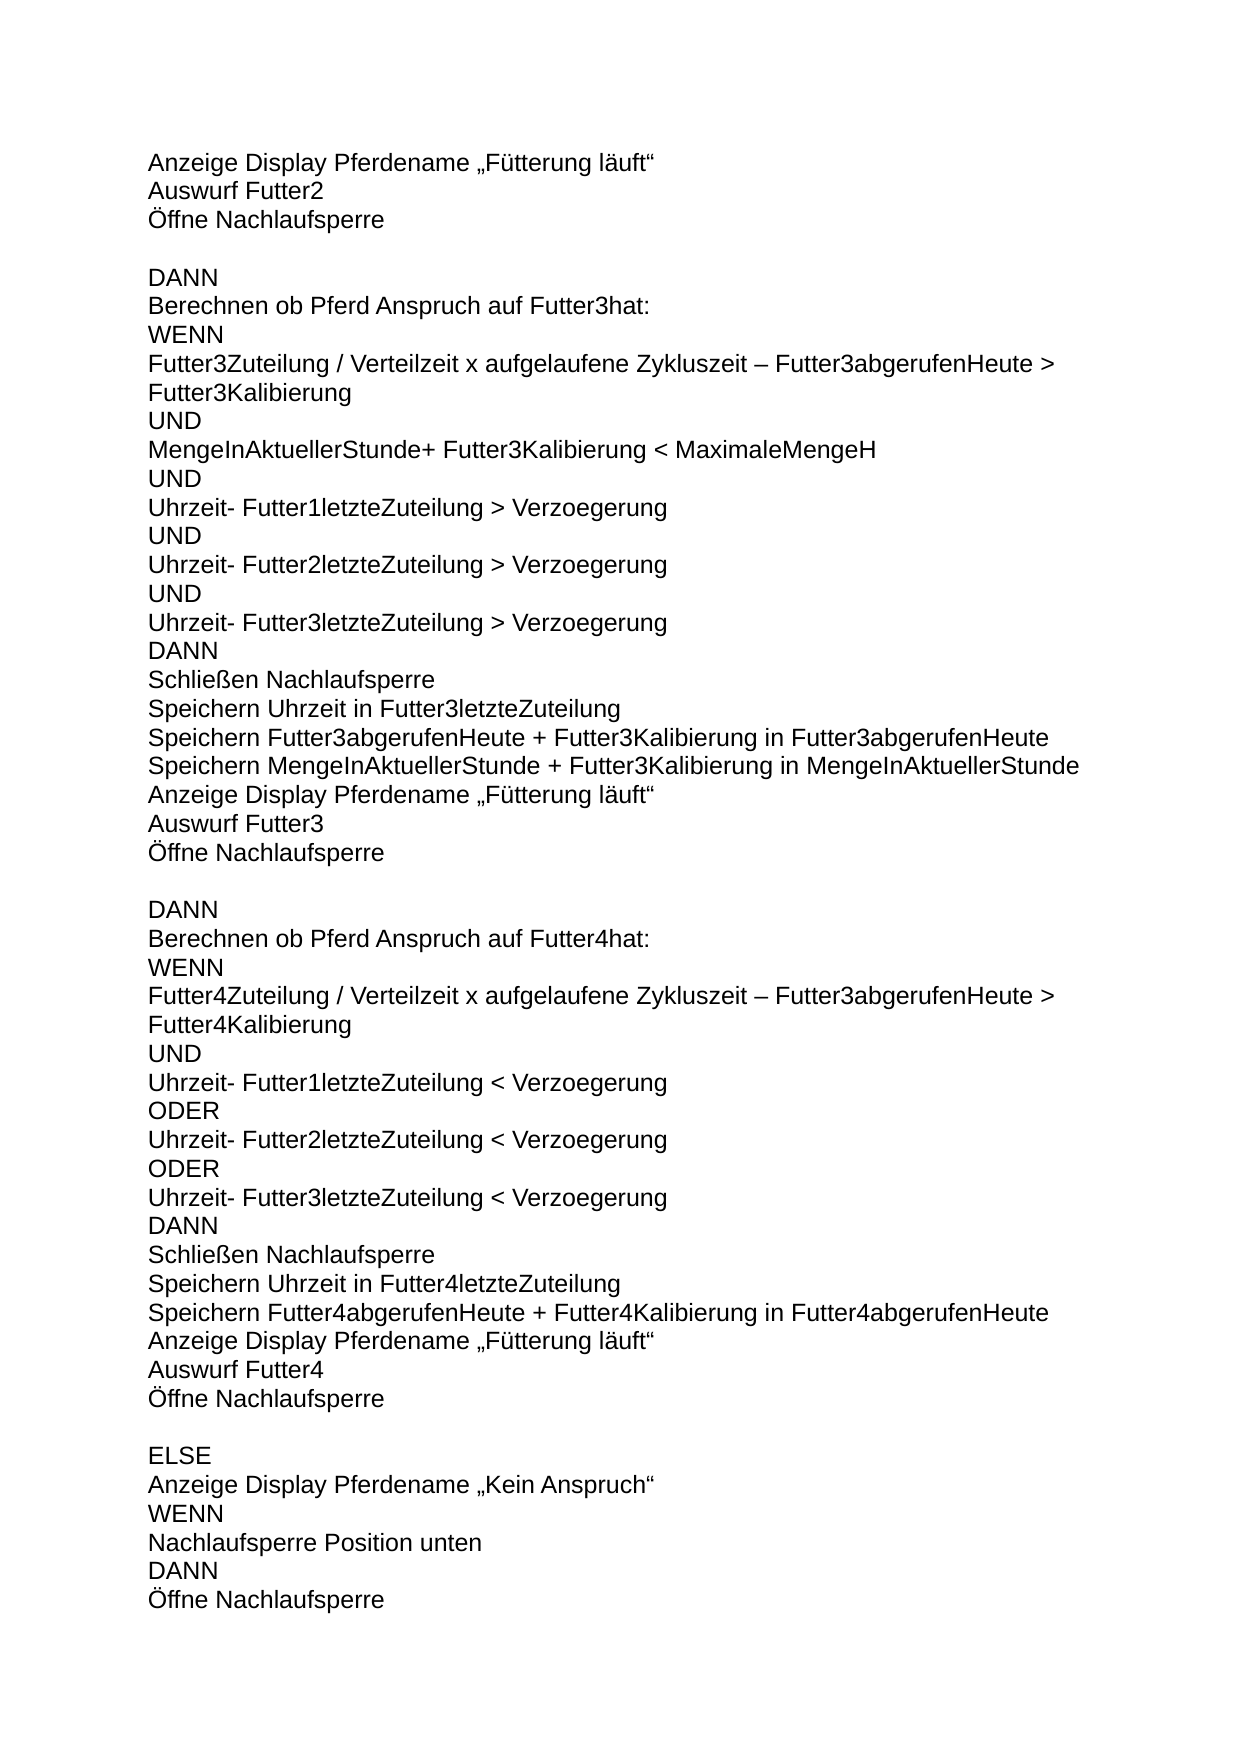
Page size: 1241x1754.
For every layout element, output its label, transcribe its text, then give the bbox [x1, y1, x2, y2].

text Uhrzeit- Futter3letzteZuteilung > Verzoegerung [148, 608, 1093, 636]
text DANN [148, 895, 1093, 924]
text UND [148, 579, 1093, 608]
text Speichern MengeInAktuellerStunde + Futter3Kalibierung in MengeInAktuellerStunde [148, 751, 1093, 780]
text DANN [148, 1556, 1093, 1585]
text ELSE [148, 1441, 1093, 1470]
text Uhrzeit- Futter2letzteZuteilung > Verzoegerung [148, 550, 1093, 579]
text Uhrzeit- Futter1letzteZuteilung < Verzoegerung [148, 1068, 1093, 1096]
text Speichern Uhrzeit in Futter3letzteZuteilung [148, 694, 1093, 723]
text Speichern Uhrzeit in Futter4letzteZuteilung [148, 1269, 1093, 1298]
text ODER [148, 1096, 1093, 1125]
text WENN [148, 953, 1093, 981]
text Anzeige Display Pferdename „Kein Anspruch“ [148, 1470, 1093, 1499]
text Schließen Nachlaufsperre [148, 665, 1093, 694]
text ODER [148, 1154, 1093, 1183]
text Uhrzeit- Futter1letzteZuteilung > Verzoegerung [148, 493, 1093, 521]
text Auswurf Futter3 [148, 809, 1093, 838]
text Anzeige Display Pferdename „Fütterung läuft“ [148, 1326, 1093, 1355]
text WENN [148, 1499, 1093, 1528]
text Anzeige Display Pferdename „Fütterung läuft“ [148, 780, 1093, 809]
text Öffne Nachlaufsperre [148, 1384, 1093, 1413]
text Auswurf Futter2 [148, 176, 1093, 205]
text UND [148, 406, 1093, 435]
text Öffne Nachlaufsperre [148, 1585, 1093, 1614]
text Uhrzeit- Futter2letzteZuteilung < Verzoegerung [148, 1125, 1093, 1154]
text Berechnen ob Pferd Anspruch auf Futter3hat: [148, 291, 1093, 320]
text UND [148, 1039, 1093, 1068]
text Anzeige Display Pferdename „Fütterung läuft“ [148, 148, 1093, 176]
text DANN [148, 636, 1093, 665]
text Futter4Zuteilung / Verteilzeit x aufgelaufene Zykluszeit – Futter3abgerufenHeute > Futter4Kalibierung [148, 981, 1093, 1039]
text UND [148, 521, 1093, 550]
text MengeInAktuellerStunde+ Futter3Kalibierung < MaximaleMengeH [148, 435, 1093, 464]
text Öffne Nachlaufsperre [148, 205, 1093, 234]
text Nachlaufsperre Position unten [148, 1528, 1093, 1556]
text Speichern Futter3abgerufenHeute + Futter3Kalibierung in Futter3abgerufenHeute [148, 723, 1093, 751]
text Futter3Zuteilung / Verteilzeit x aufgelaufene Zykluszeit – Futter3abgerufenHeute > Futter3Kalibierung [148, 349, 1093, 406]
text Öffne Nachlaufsperre [148, 838, 1093, 866]
text DANN [148, 1211, 1093, 1240]
text Auswurf Futter4 [148, 1355, 1093, 1384]
text Uhrzeit- Futter3letzteZuteilung < Verzoegerung [148, 1183, 1093, 1211]
text UND [148, 464, 1093, 493]
text WENN [148, 320, 1093, 349]
text Schließen Nachlaufsperre [148, 1240, 1093, 1269]
text DANN [148, 263, 1093, 291]
text Speichern Futter4abgerufenHeute + Futter4Kalibierung in Futter4abgerufenHeute [148, 1298, 1093, 1326]
text Berechnen ob Pferd Anspruch auf Futter4hat: [148, 924, 1093, 953]
